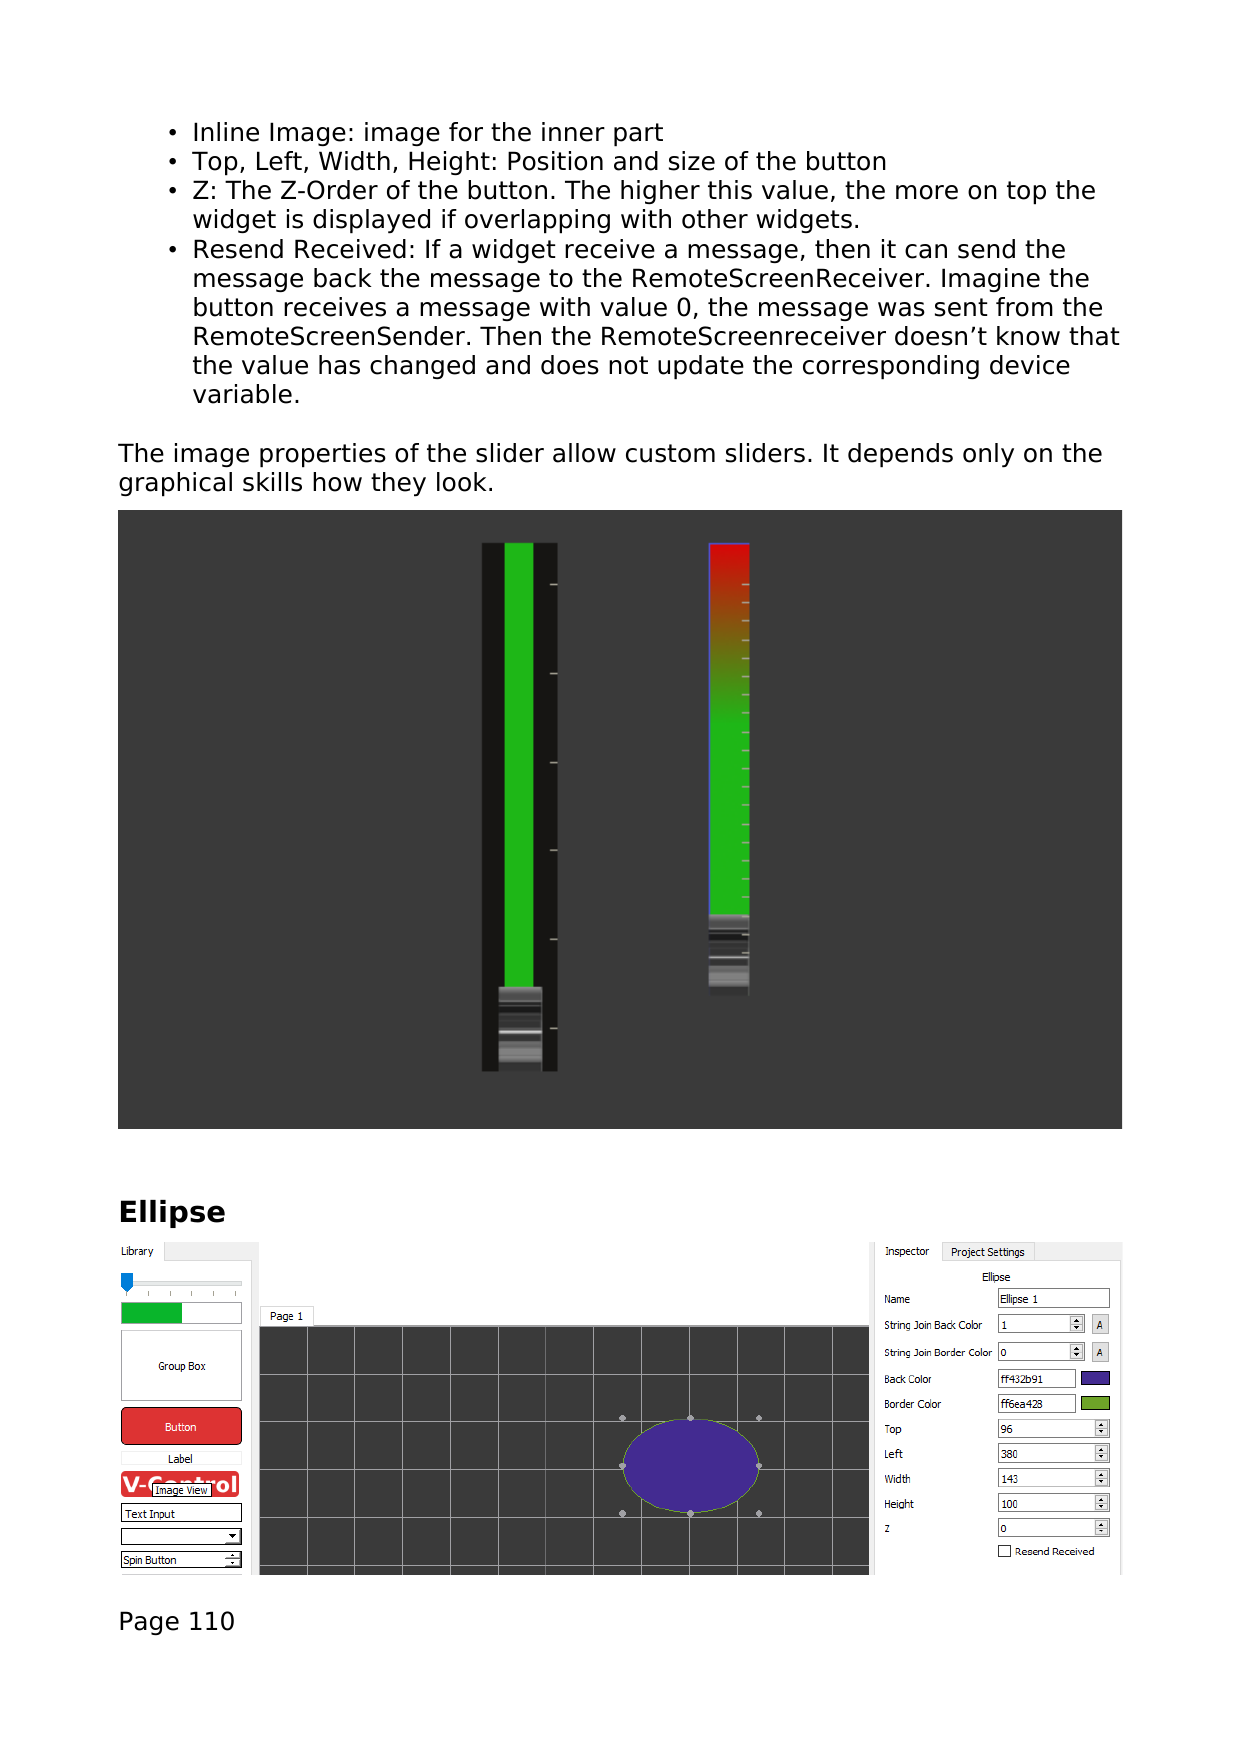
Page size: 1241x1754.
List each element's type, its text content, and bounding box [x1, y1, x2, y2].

list Z: The Z-Order of the button. The higher this value, the more on top the widget is displayed if overlapping with other widgets. [177, 176, 1122, 235]
list Inline Image: image for the inner part [177, 118, 1122, 147]
list Resend Received: If a widget receive a message, then it can send the message back the message to the RemoteScreenReceiver. Imagine the button receives a message with value 0, the message was sent from the RemoteScreenSender. Then the RemoteScreenreceiver doesn’t know that the value has changed and does not update the corresponding device variable. [177, 235, 1122, 410]
picture [118, 510, 1123, 1129]
list Top, Left, Width, Height: Position and size of the button [177, 147, 1122, 176]
subtitle Ellipse [118, 1196, 1122, 1230]
picture [118, 1242, 1123, 1575]
text The image properties of the slider allow custom sliders. It depends only on the graphical skills how they look. [118, 439, 1122, 498]
